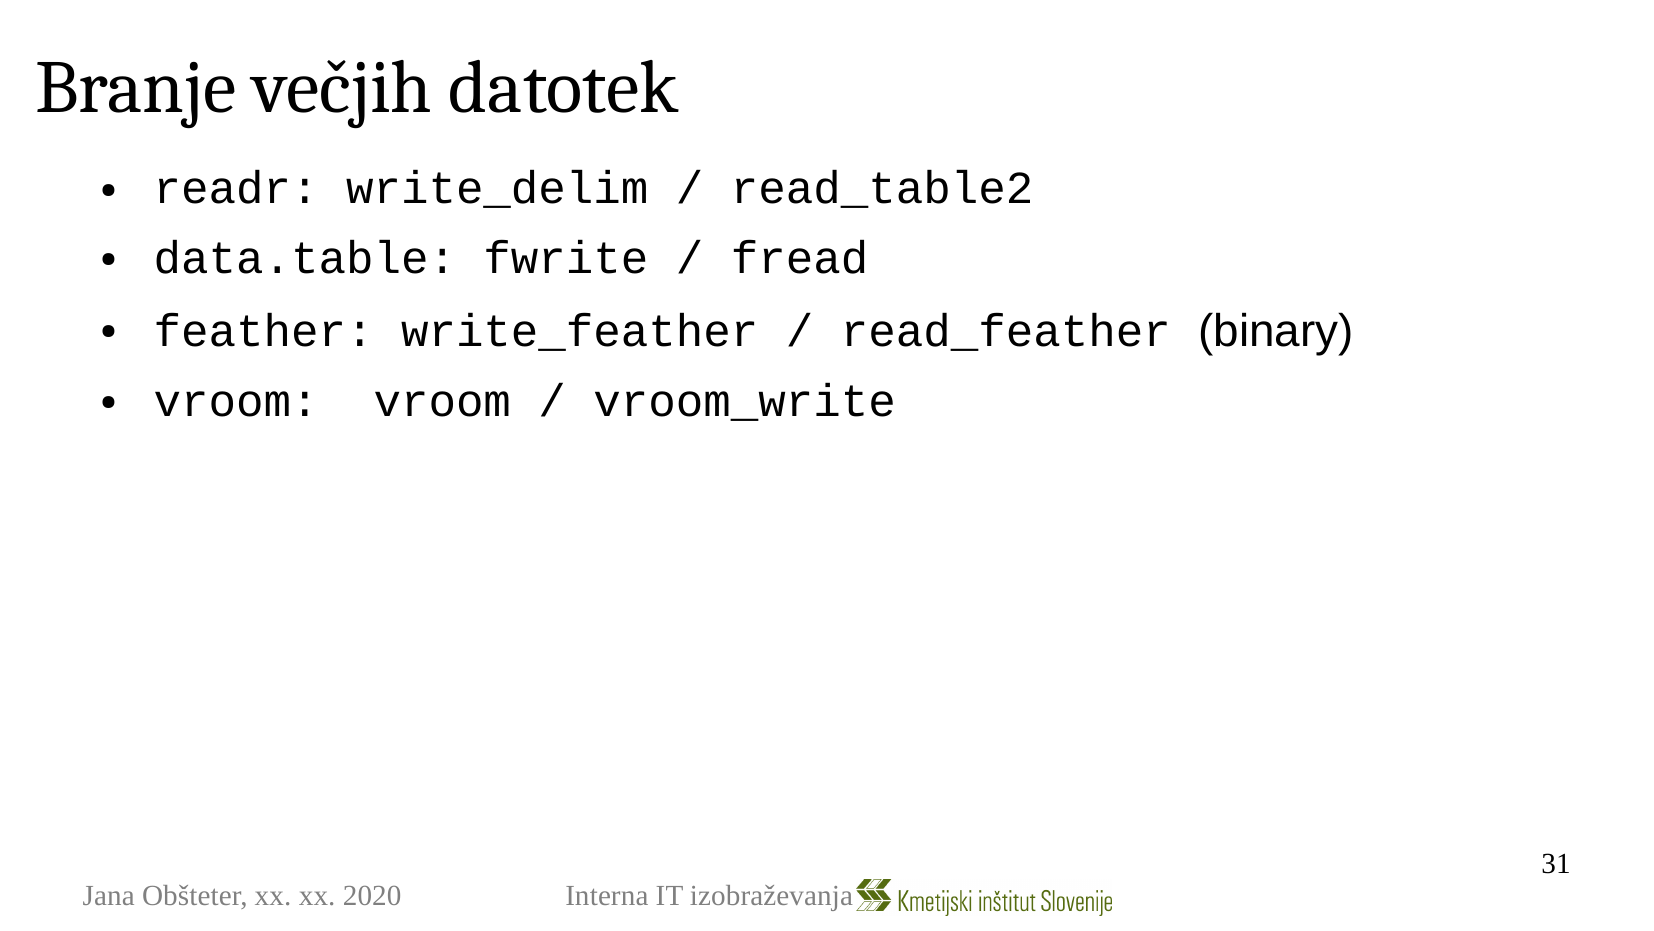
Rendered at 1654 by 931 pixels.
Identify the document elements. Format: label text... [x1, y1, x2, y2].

picture [856, 879, 1112, 916]
list readr: write_delim / read_table2 data.table: fwrite / fread feather: write_feather / read_feather (binary) vroom: vroom / vroom_write [82, 165, 1642, 827]
title Branje večjih datotek [35, 21, 1524, 154]
